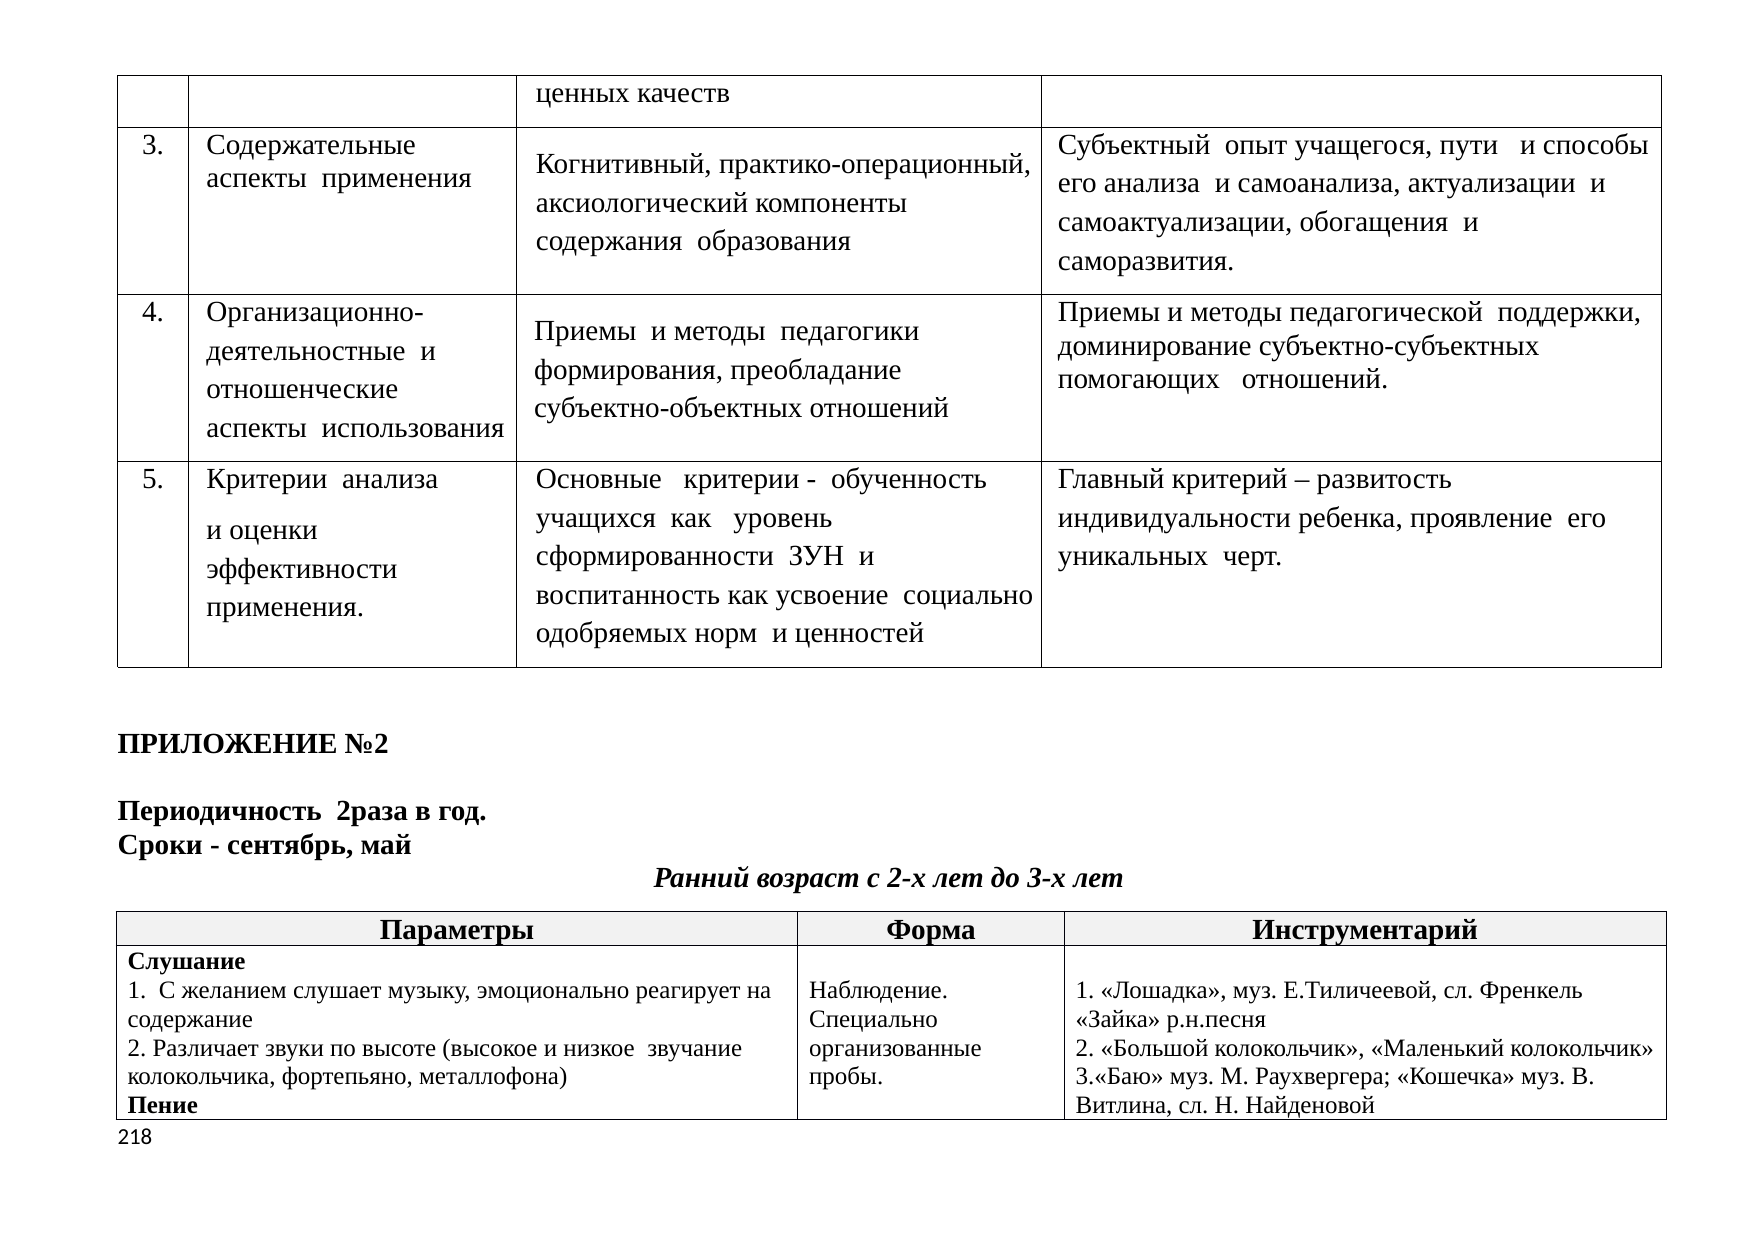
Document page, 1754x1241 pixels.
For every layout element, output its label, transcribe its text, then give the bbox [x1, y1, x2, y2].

text Периодичность 2раза в год. [117, 793, 1662, 827]
table_cell 4. [118, 295, 188, 461]
table_cell Организационно-деятельностные и отношенческие аспекты использования [189, 295, 516, 461]
table_header Инструментарий [1065, 912, 1666, 945]
table_cell [1042, 76, 1661, 127]
table_cell [118, 76, 188, 127]
table_header Параметры [117, 912, 797, 945]
table_cell ценных качеств [517, 76, 1041, 127]
table_cell Когнитивный, практико-операционный, аксиологический компоненты содержания образования [517, 128, 1041, 294]
table_cell 1. «Лошадка», муз. Е.Тиличеевой, сл. Френкель «Зайка» р.н.песня 2. «Большой колокольчик», «Маленький колокольчик» 3.«Баю» муз. М. Раухвергера; «Кошечка» муз. В. Витлина, сл. Н. Найденовой [1065, 946, 1666, 1119]
table_cell Приемы и методы педагогической поддержки, доминирование субъектно-субъектных помогающих отношений. [1042, 295, 1661, 461]
table_cell 3. [118, 128, 188, 294]
table_cell Содержательные аспекты применения [189, 128, 516, 294]
table_cell Субъектный опыт учащегося, пути и способы его анализа и самоанализа, актуализации и самоактуализации, обогащения и саморазвития. [1042, 128, 1661, 294]
text Ранний возраст с 2-х лет до 3-х лет [117, 861, 1662, 894]
table_cell Основные критерии - обученность учащихся как уровень сформированности ЗУН и воспитанность как усвоение социально одобряемых норм и ценностей [517, 462, 1041, 667]
table_cell Критерии анализа и оценки эффективности применения. [189, 462, 516, 667]
table_cell Наблюдение. Специально организованные пробы. [798, 946, 1064, 1119]
table_cell [189, 76, 516, 127]
table_cell Приемы и методы педагогики формирования, преобладание субъектно-объектных отношений [517, 295, 1041, 461]
table_cell Главный критерий – развитость индивидуальности ребенка, проявление его уникальных черт. [1042, 462, 1661, 667]
table_header Форма [798, 912, 1064, 945]
table_cell 5. [118, 462, 188, 667]
text Сроки - сентябрь, май [117, 827, 1662, 861]
text ПРИЛОЖЕНИЕ №2 [117, 726, 1662, 760]
table_cell Слушание 1. С желанием слушает музыку, эмоционально реагирует на содержание 2. Различает звуки по высоте (высокое и низкое звучание колокольчика, фортепьяно, металлофона) Пение [117, 946, 797, 1119]
